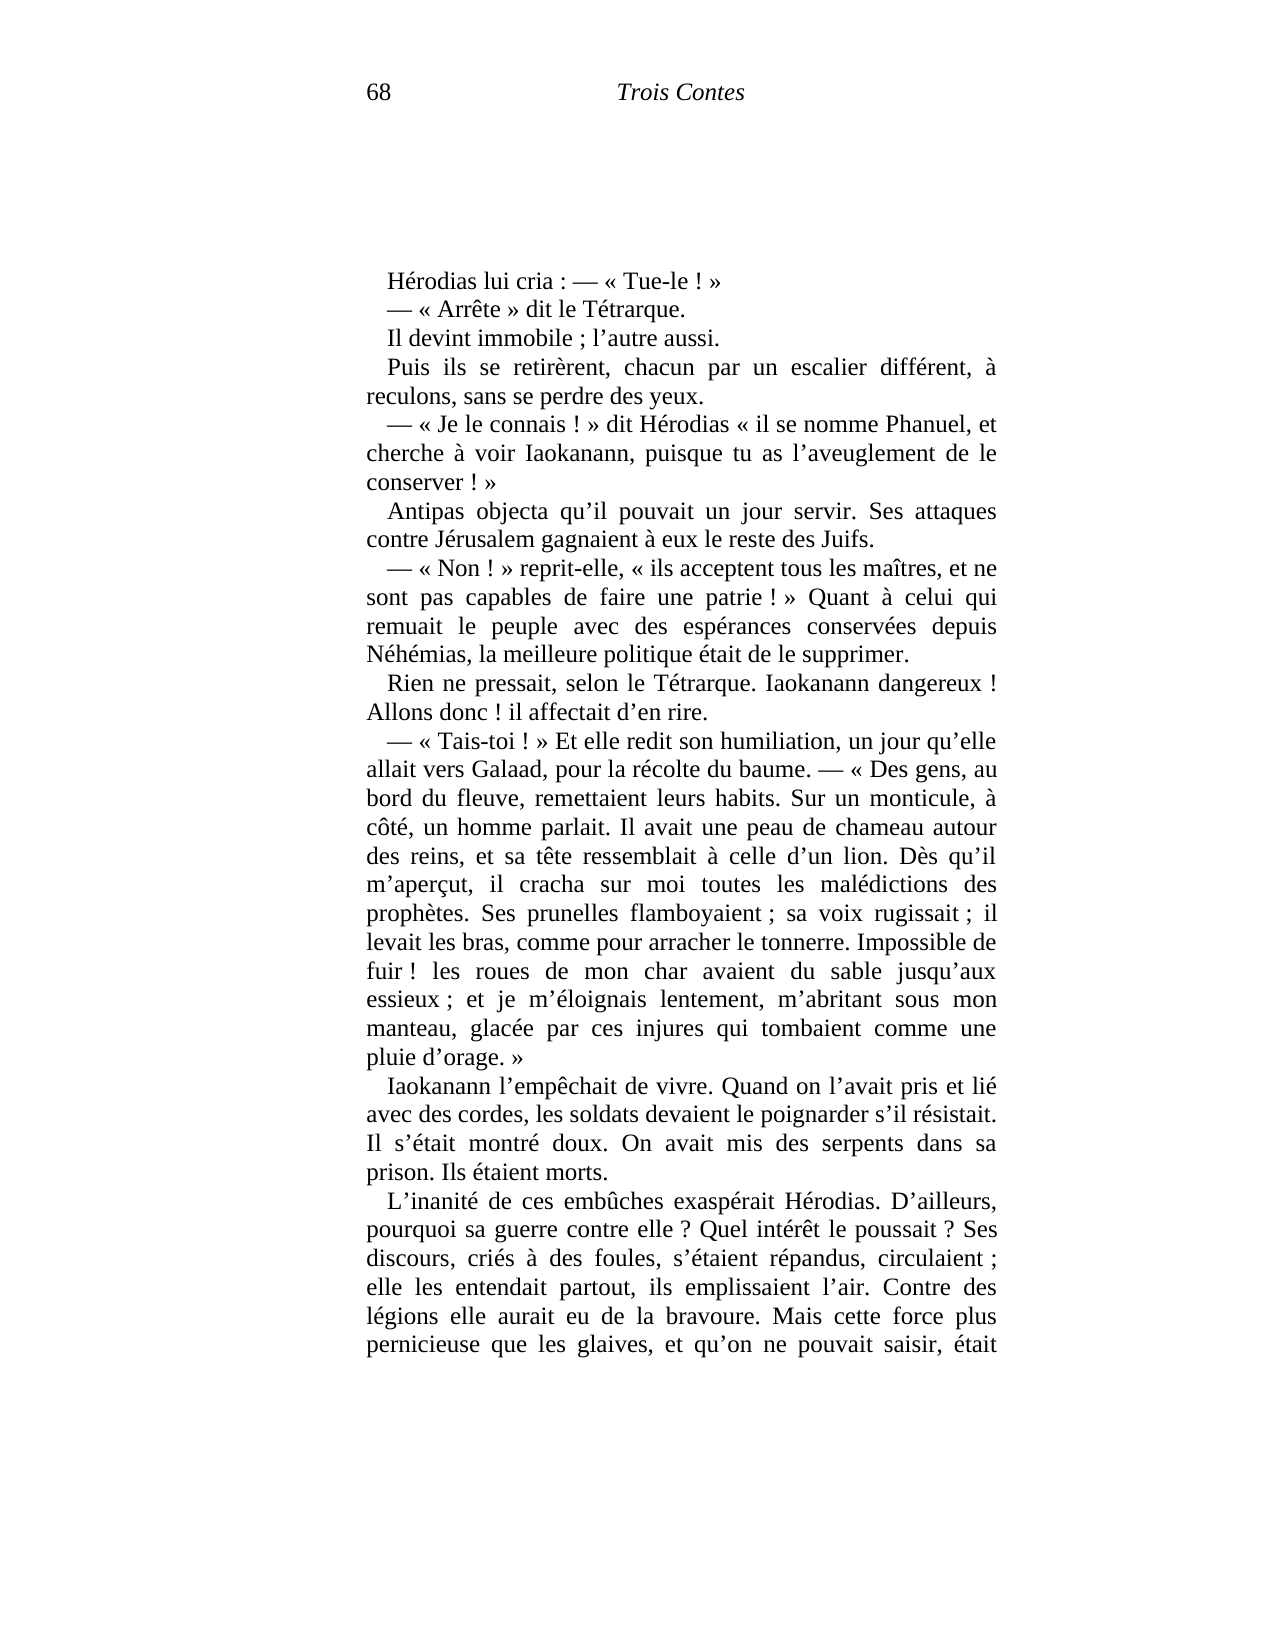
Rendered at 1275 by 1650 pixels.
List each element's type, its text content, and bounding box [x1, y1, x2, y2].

text — « Non ! » reprit-elle, « ils acceptent tous les maîtres, et ne sont pas capables de faire une patrie ! » Quant à celui qui remuait le peuple avec des espérances conservées depuis Néhémias, la meilleure politique était de le supprimer. [366, 553, 997, 668]
text — « Je le connais ! » dit Hérodias « il se nomme Phanuel, et cherche à voir Iaokanann, puisque tu as l’aveuglement de le conserver ! » [366, 409, 997, 496]
text Puis ils se retirèrent, chacun par un escalier différent, à reculons, sans se perdre des yeux. [366, 352, 997, 409]
text Rien ne pressait, selon le Tétrarque. Iaokanann dangereux ! Allons donc ! il affectait d’en rire. [366, 668, 997, 726]
text — « Arrête » dit le Tétrarque. [366, 294, 997, 323]
text Hérodias lui cria : — « Tue-le ! » [366, 266, 997, 294]
text Iaokanann l’empêchait de vivre. Quand on l’avait pris et lié avec des cordes, les soldats devaient le poignarder s’il résistait. Il s’était montré doux. On avait mis des serpents dans sa prison. Ils étaient morts. [366, 1071, 997, 1186]
text L’inanité de ces embûches exaspérait Hérodias. D’ailleurs, pourquoi sa guerre contre elle ? Quel intérêt le poussait ? Ses discours, criés à des foules, s’étaient répandus, circulaient ; elle les entendait partout, ils emplissaient l’air. Contre des légions elle aurait eu de la bravoure. Mais cette force plus pernicieuse que les glaives, et qu’on ne pouvait saisir, était [366, 1186, 997, 1358]
text Il devint immobile ; l’autre aussi. [366, 323, 997, 352]
text Antipas objecta qu’il pouvait un jour servir. Ses attaques contre Jérusalem gagnaient à eux le reste des Juifs. [366, 496, 997, 553]
text — « Tais-toi ! » Et elle redit son humiliation, un jour qu’elle allait vers Galaad, pour la récolte du baume. — « Des gens, au bord du fleuve, remettaient leurs habits. Sur un monticule, à côté, un homme parlait. Il avait une peau de chameau autour des reins, et sa tête ressemblait à celle d’un lion. Dès qu’il m’aperçut, il cracha sur moi toutes les malédictions des prophètes. Ses prunelles flamboyaient ; sa voix rugissait ; il levait les bras, comme pour arracher le tonnerre. Impossible de fuir ! les roues de mon char avaient du sable jusqu’aux essieux ; et je m’éloignais lentement, m’abritant sous mon manteau, glacée par ces injures qui tombaient comme une pluie d’orage. » [366, 726, 997, 1071]
